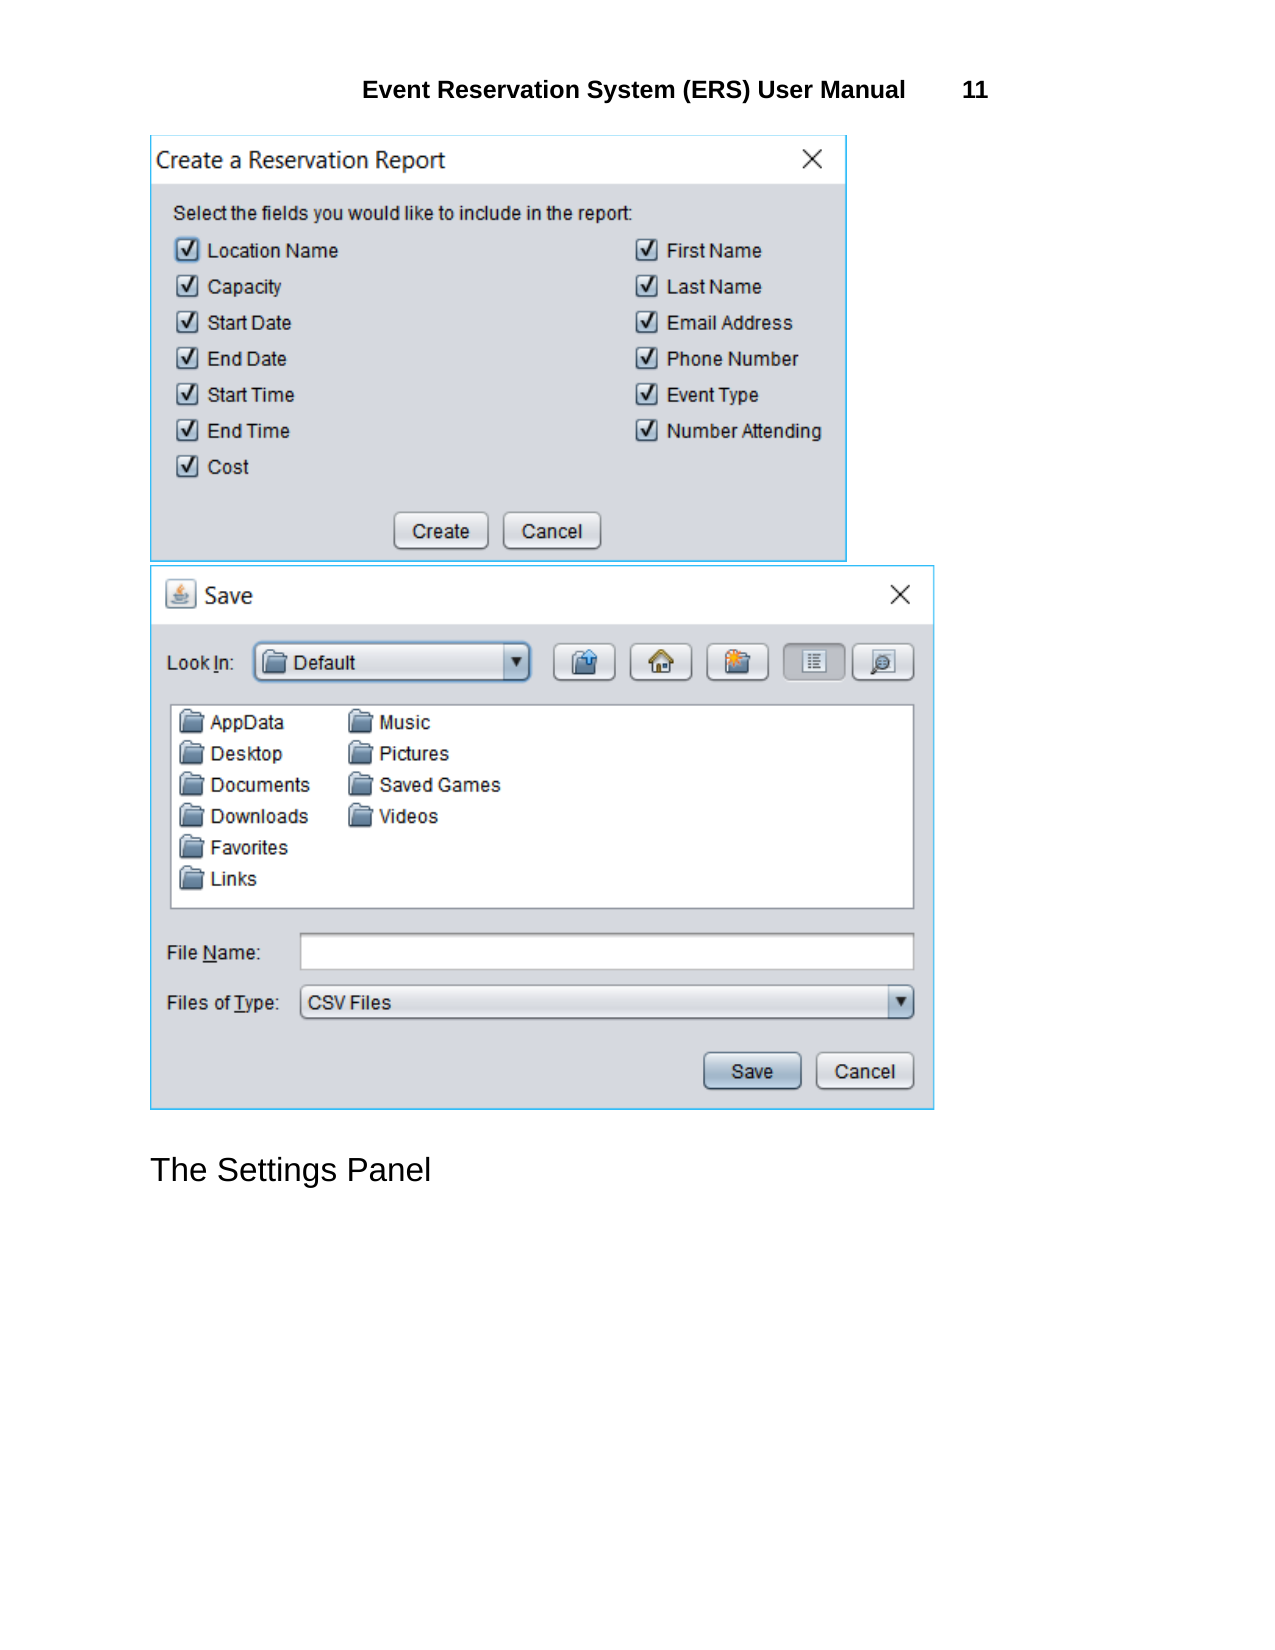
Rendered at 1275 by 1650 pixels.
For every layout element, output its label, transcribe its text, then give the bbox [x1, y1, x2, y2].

picture [150, 565, 935, 1110]
subtitle The Settings Panel [150, 1151, 1125, 1189]
picture [150, 135, 847, 562]
